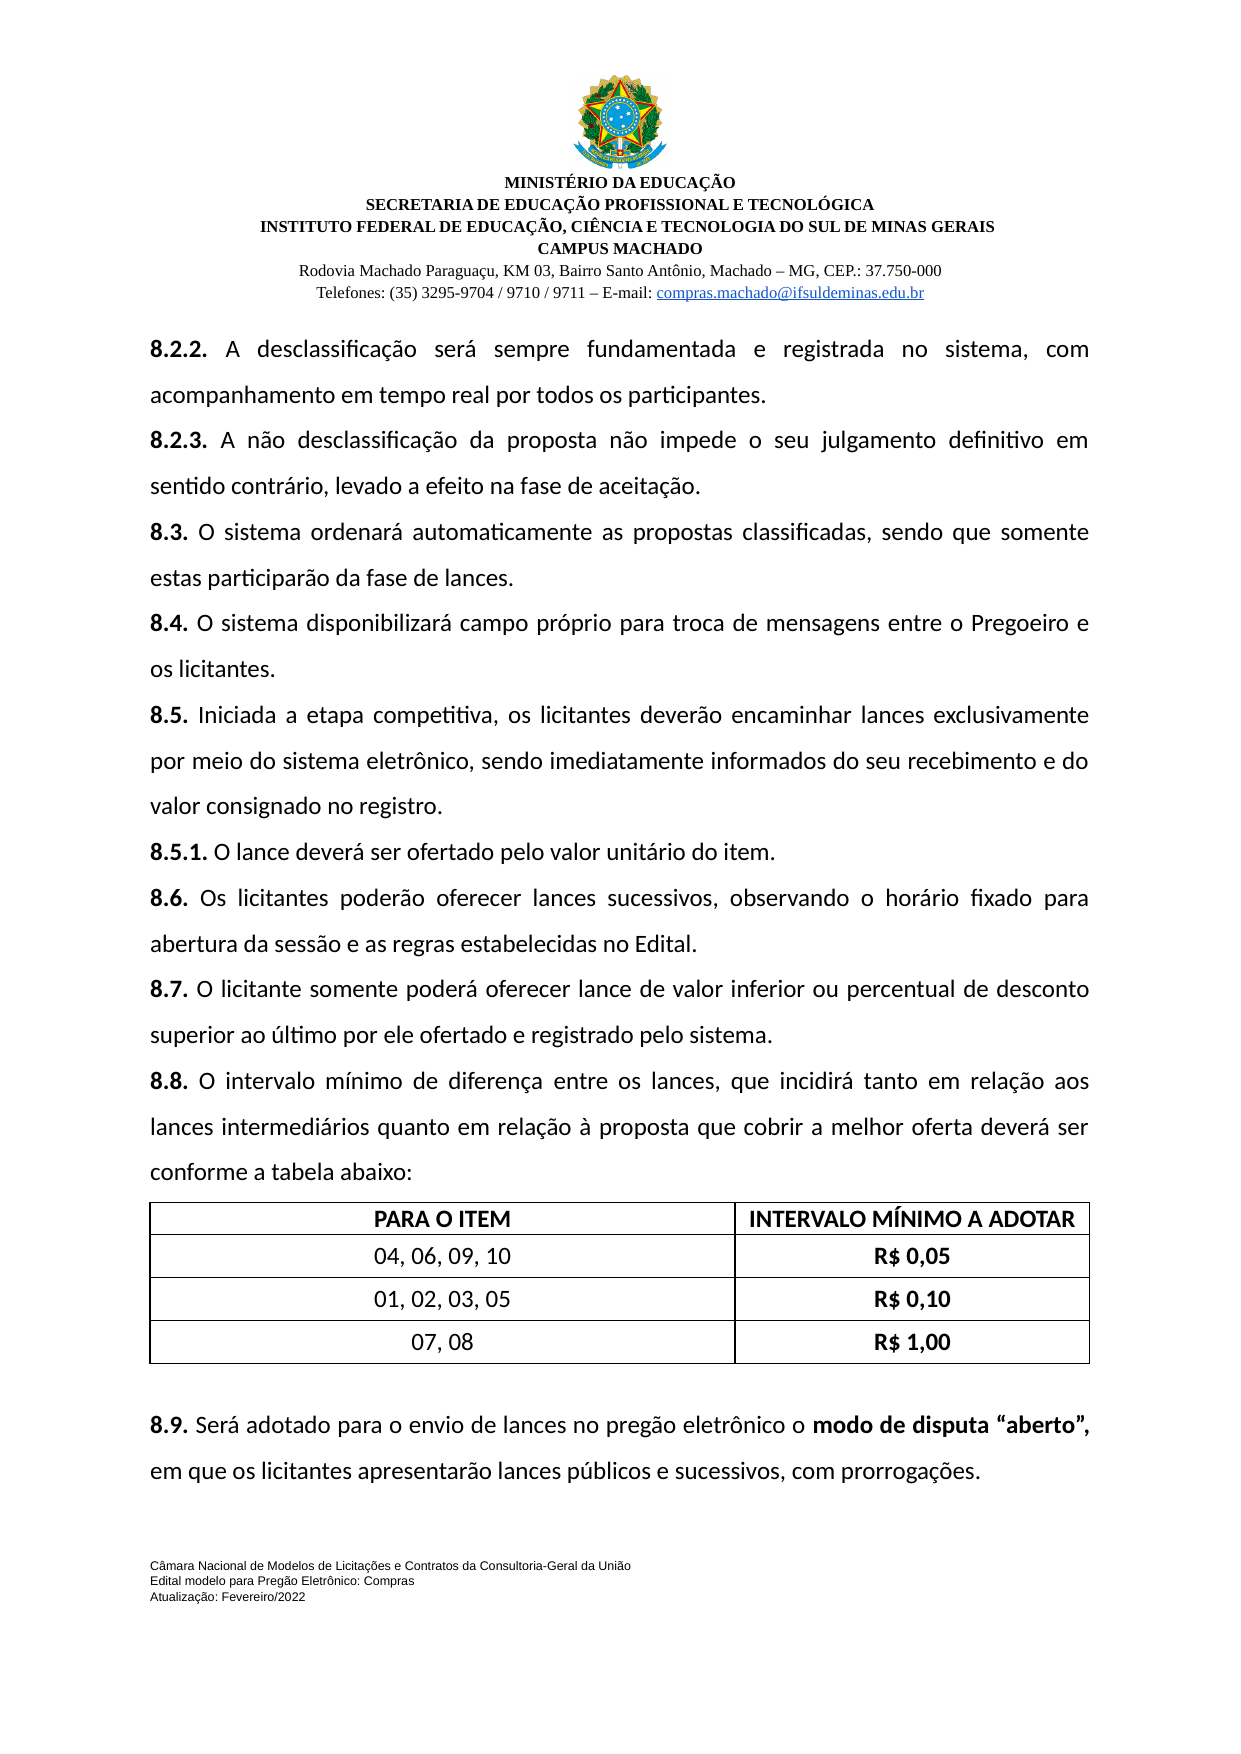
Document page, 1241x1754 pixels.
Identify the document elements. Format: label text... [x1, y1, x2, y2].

text 8.6. Os licitantes poderão oferecer lances sucessivos, observando o horário fixado para abertura da sessão e as regras estabelecidas no Edital. [150, 882, 1090, 958]
table_header PARA O ITEM [151, 1203, 734, 1234]
table_header INTERVALO MÍNIMO A ADOTAR [736, 1203, 1089, 1234]
table_cell R$ 0,10 [736, 1278, 1089, 1320]
text 8.3. O sistema ordenará automaticamente as propostas classificadas, sendo que somente estas participarão da fase de lances. [150, 516, 1090, 592]
picture [573, 75, 667, 169]
text 8.5. Iniciada a etapa competitiva, os licitantes deverão encaminhar lances exclusivamente por meio do sistema eletrônico, sendo imediatamente informados do seu recebimento e do valor consignado no registro. [150, 699, 1090, 821]
text 8.2.2. A desclassificação será sempre fundamentada e registrada no sistema, com acompanhamento em tempo real por todos os participantes. [150, 333, 1090, 409]
text 8.5.1. O lance deverá ser ofertado pelo valor unitário do item. [150, 836, 1090, 867]
table_cell 07, 08 [151, 1321, 734, 1363]
picture [639, 150, 650, 156]
table_cell 04, 06, 09, 10 [151, 1235, 734, 1277]
table_cell R$ 1,00 [736, 1321, 1089, 1363]
table_cell R$ 0,05 [736, 1235, 1089, 1277]
picture [613, 164, 628, 169]
text 8.4. O sistema disponibilizará campo próprio para troca de mensagens entre o Pregoeiro e os licitantes. [150, 608, 1090, 684]
text 8.9. Será adotado para o envio de lances no pregão eletrônico o modo de disputa “aberto”, em que os licitantes apresentarão lances públicos e sucessivos, com prorrogações. [150, 1409, 1090, 1486]
table_cell 01, 02, 03, 05 [151, 1278, 734, 1320]
text 8.8. O intervalo mínimo de diferença entre os lances, que incidirá tanto em relação aos lances intermediários quanto em relação à proposta que cobrir a melhor oferta deverá ser conforme a tabela abaixo: [150, 1065, 1090, 1187]
text 8.7. O licitante somente poderá oferecer lance de valor inferior ou percentual de desconto superior ao último por ele ofertado e registrado pelo sistema. [150, 973, 1090, 1050]
text 8.2.3. A não desclassificação da proposta não impede o seu julgamento definitivo em sentido contrário, levado a efeito na fase de aceitação. [150, 425, 1090, 501]
